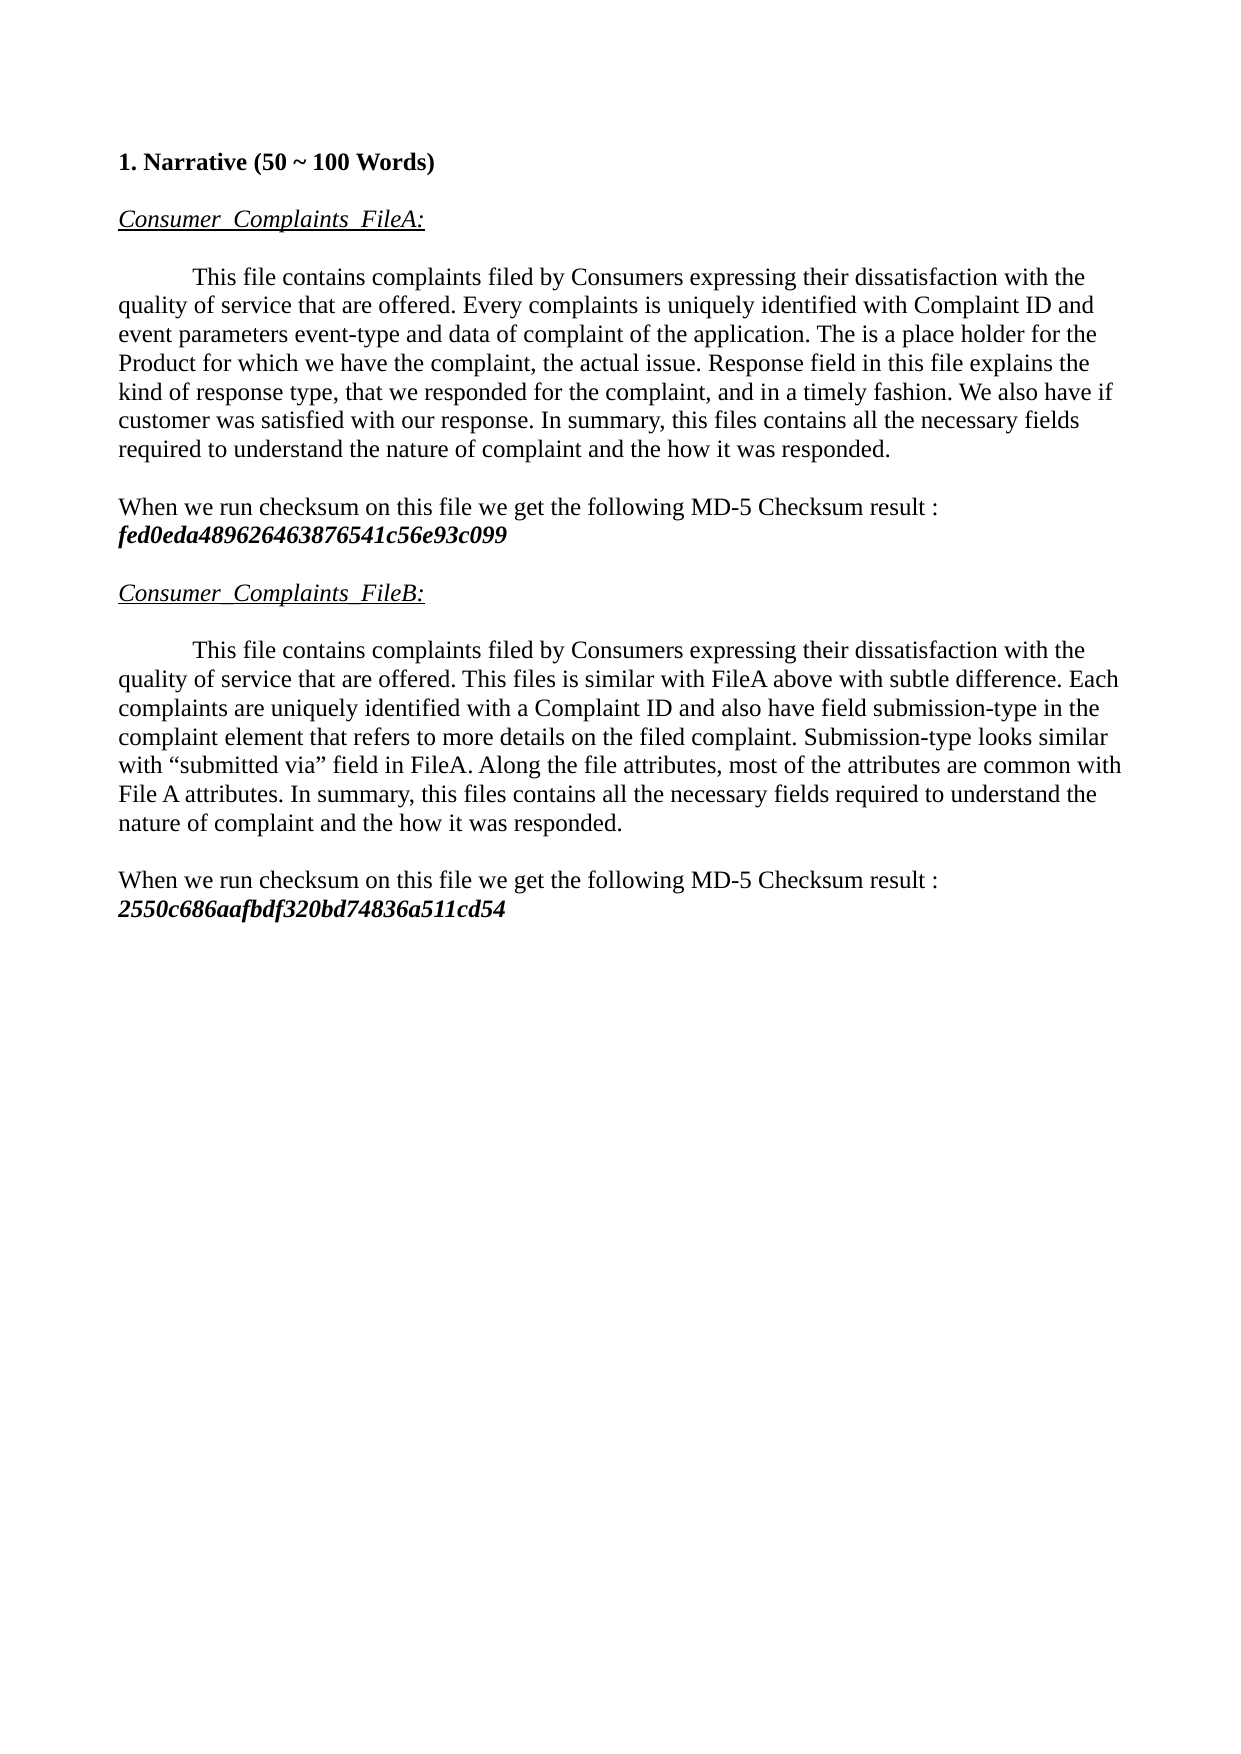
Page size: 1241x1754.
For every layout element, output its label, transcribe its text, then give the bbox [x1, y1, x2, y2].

text Consumer_Complaints_FileA: [118, 204, 1122, 233]
text When we run checksum on this file we get the following MD-5 Checksum result : 2550c686aafbdf320bd74836a511cd54 [118, 866, 1122, 923]
text When we run checksum on this file we get the following MD-5 Checksum result : fed0eda489626463876541c56e93c099 [118, 492, 1122, 549]
text This file contains complaints filed by Consumers expressing their dissatisfaction with the quality of service that are offered. Every complaints is uniquely identified with Complaint ID and event parameters event-type and data of complaint of the application. The is a place holder for the Product for which we have the complaint, the actual issue. Response field in this file explains the kind of response type, that we responded for the complaint, and in a timely fashion. We also have if customer was satisfied with our response. In summary, this files contains all the necessary fields required to understand the nature of complaint and the how it was responded. [118, 262, 1122, 463]
text 1. Narrative (50 ~ 100 Words) [118, 147, 1122, 176]
text This file contains complaints filed by Consumers expressing their dissatisfaction with the quality of service that are offered. This files is similar with FileA above with subtle difference. Each complaints are uniquely identified with a Complaint ID and also have field submission-type in the complaint element that refers to more details on the filed complaint. Submission-type looks similar with “submitted via” field in FileA. Along the file attributes, most of the attributes are common with File A attributes. In summary, this files contains all the necessary fields required to understand the nature of complaint and the how it was responded. [118, 636, 1122, 837]
text Consumer_Complaints_FileB: [118, 578, 1122, 607]
